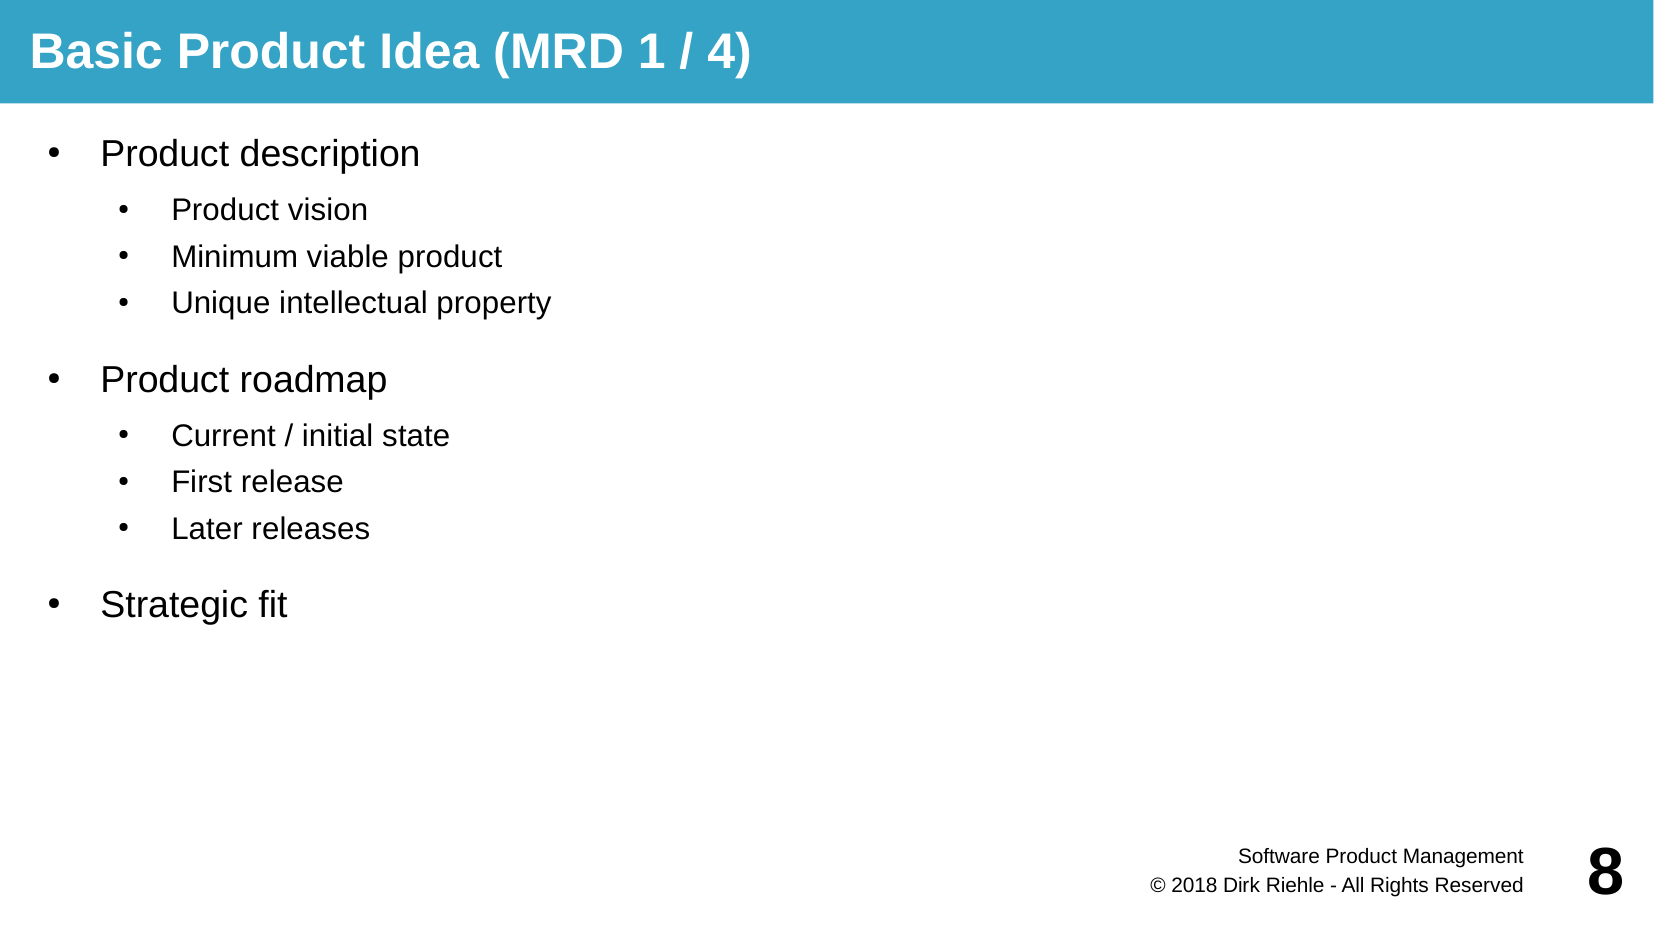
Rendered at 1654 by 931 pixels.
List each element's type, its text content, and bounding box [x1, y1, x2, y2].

list Product description Product vision Minimum viable product Unique intellectual property Product roadmap Current / initial state First release Later releases Strategic fit [29, 132, 1625, 813]
title Basic Product Idea (MRD 1 / 4) [0, 0, 1654, 104]
